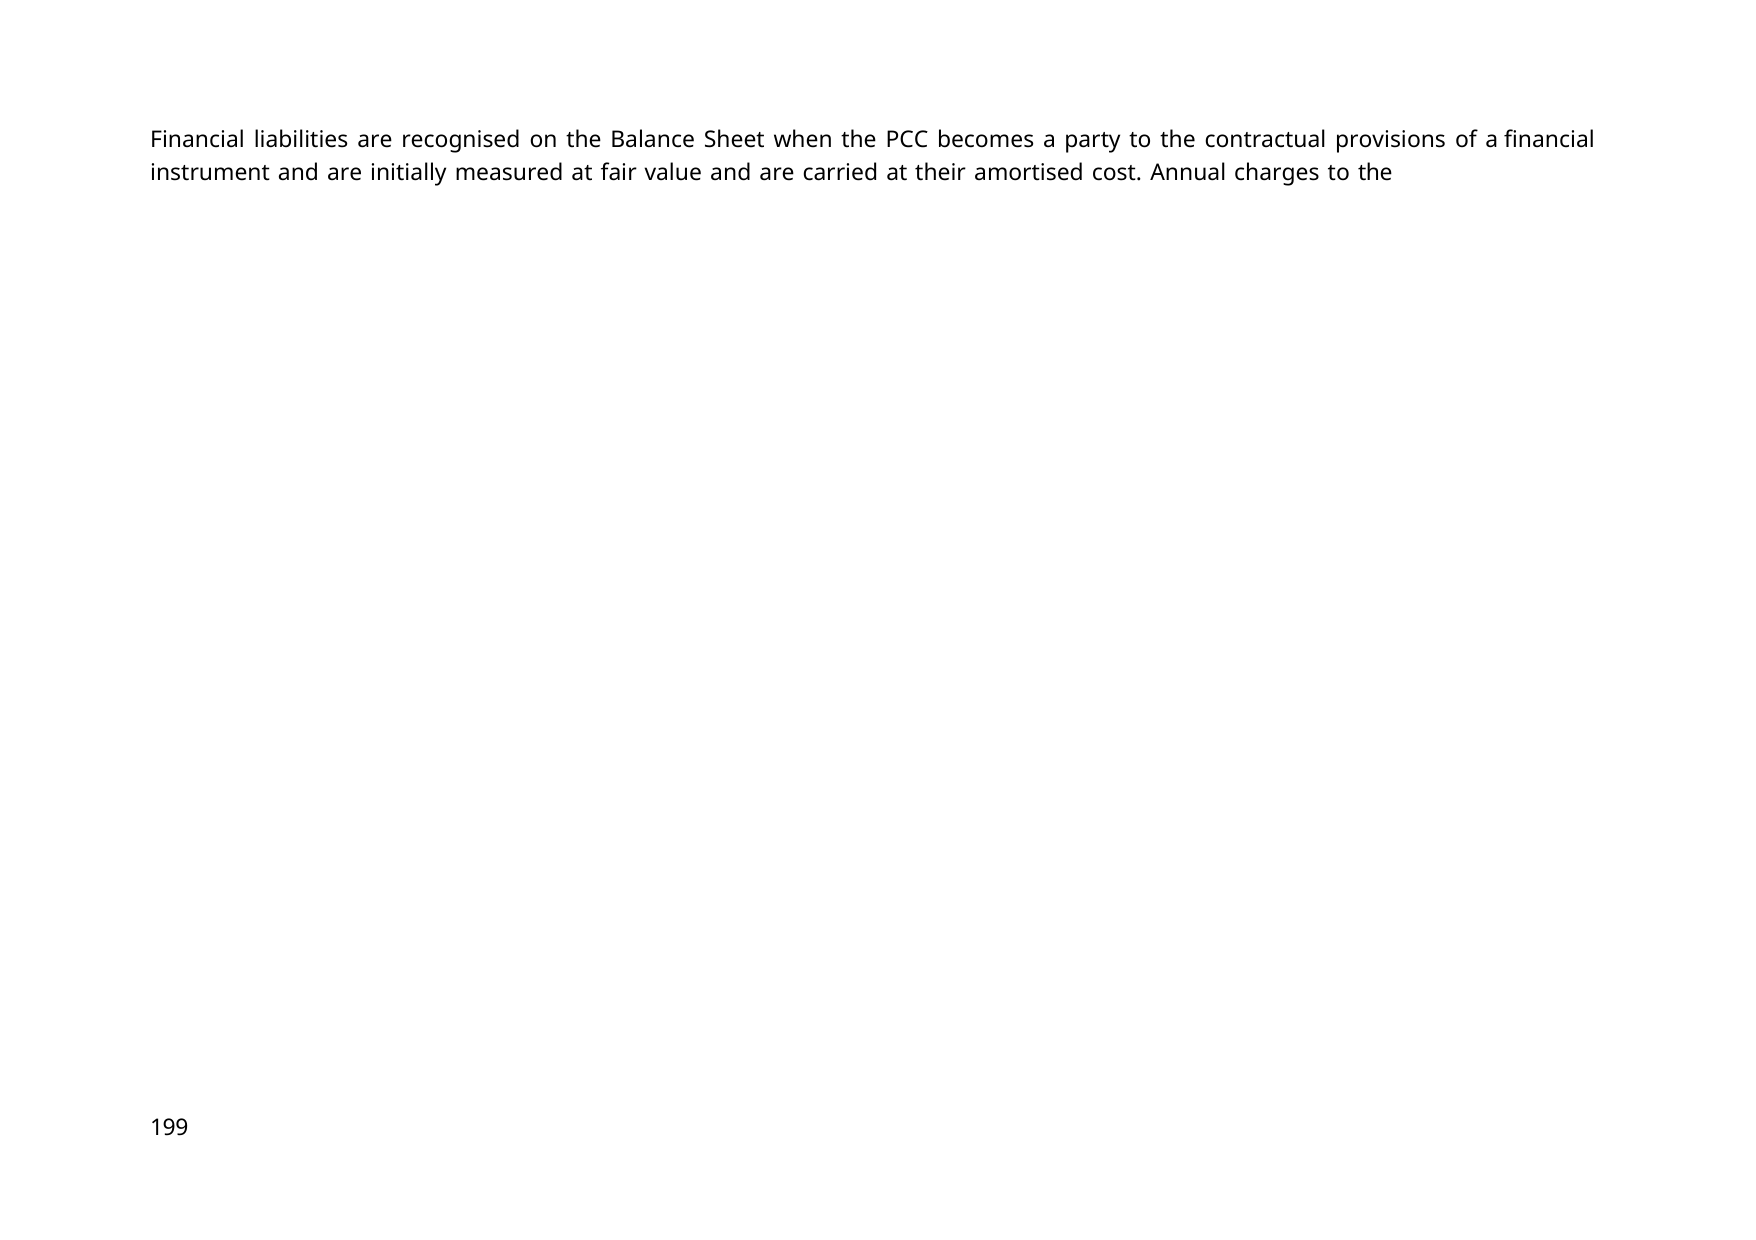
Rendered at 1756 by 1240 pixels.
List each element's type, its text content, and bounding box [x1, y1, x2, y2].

text Financial liabilities are recognised on the Balance Sheet when the PCC becomes a party to the contractual provisions of a financial instrument and are initially measured at fair value and are carried at their amortised cost. Annual charges to the [150, 123, 1606, 187]
